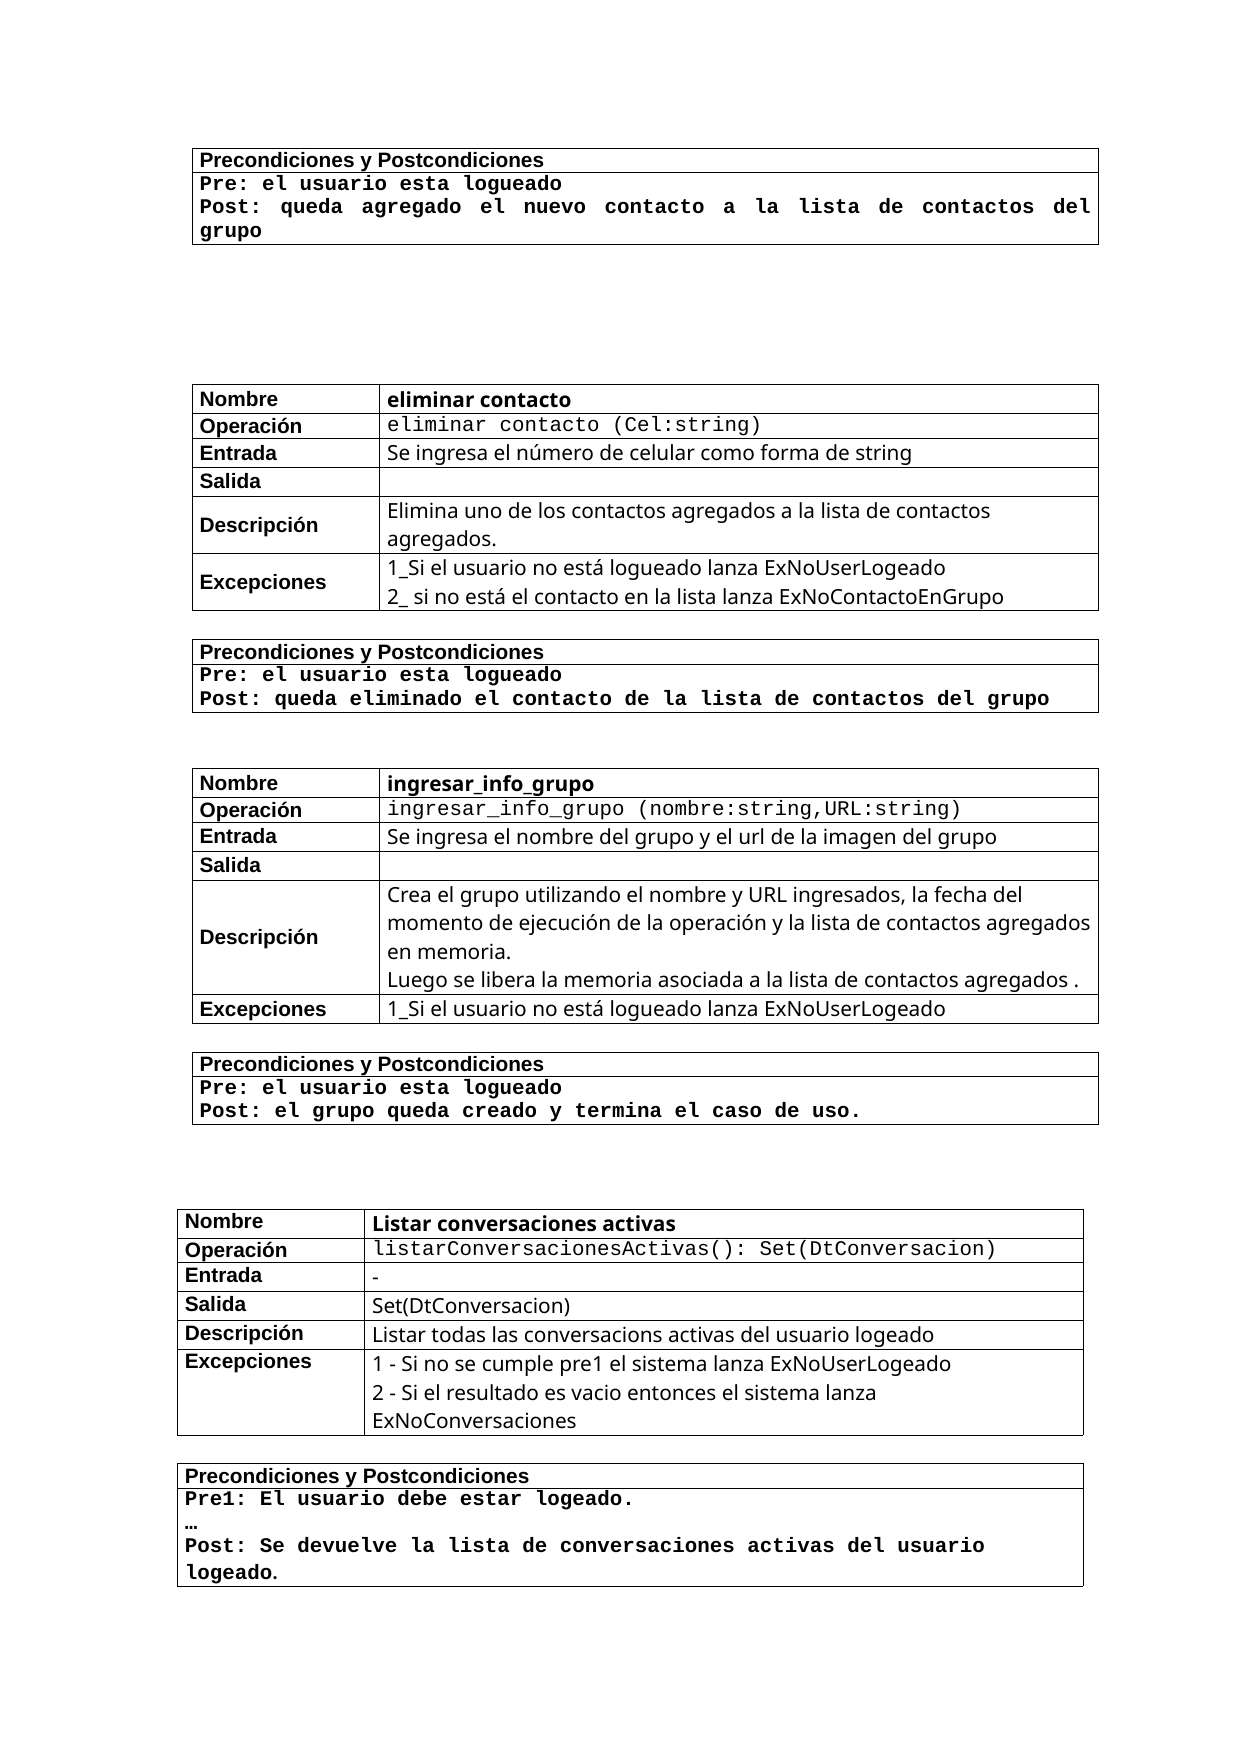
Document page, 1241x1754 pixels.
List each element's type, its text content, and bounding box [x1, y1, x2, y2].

table_cell 1_Si el usuario no está logueado lanza ExNoUserLogeado [380, 995, 1098, 1023]
table_cell Entrada [193, 823, 379, 851]
table_cell Set(DtConversacion) [365, 1292, 1083, 1320]
table_header Nombre [193, 385, 379, 413]
table_header Precondiciones y Postcondiciones [193, 149, 1098, 172]
table_cell Salida [193, 852, 379, 879]
table_cell Listar todas las conversacions activas del usuario logeado [365, 1321, 1083, 1349]
table_cell Descripción [178, 1321, 364, 1349]
table_header Precondiciones y Postcondiciones [193, 640, 1098, 664]
table_cell Descripción [193, 497, 379, 553]
table_cell Entrada [193, 439, 379, 467]
table_cell - [365, 1263, 1083, 1291]
table_header Nombre [193, 769, 379, 797]
table_cell Salida [178, 1292, 364, 1320]
table_cell ingresar_info_grupo (nombre:string,URL:string) [380, 798, 1098, 822]
table_cell 1 - Si no se cumple pre1 el sistema lanza ExNoUserLogeado 2 - Si el resultado es vacio entonces el sistema lanza ExNoConversaciones [365, 1350, 1083, 1435]
table_cell Salida [193, 468, 379, 496]
table_cell Operación [193, 414, 379, 438]
table_cell Se ingresa el número de celular como forma de string [380, 439, 1098, 467]
table_cell Operación [178, 1239, 364, 1262]
table_cell Descripción [193, 881, 379, 994]
table_header Precondiciones y Postcondiciones [178, 1464, 1083, 1488]
table_header ingresar_info_grupo [380, 769, 1098, 797]
table_cell eliminar contacto (Cel:string) [380, 414, 1098, 438]
table_header Precondiciones y Postcondiciones [193, 1053, 1098, 1076]
table_cell Excepciones [193, 995, 379, 1023]
table_cell Crea el grupo utilizando el nombre y URL ingresados, la fecha del momento de ejecución de la operación y la lista de contactos agregados en memoria. Luego se libera la memoria asociada a la lista de contactos agregados . [380, 881, 1098, 994]
table_cell Excepciones [193, 554, 379, 610]
table_cell Pre: el usuario esta logueado Post: queda agregado el nuevo contacto a la lista de contactos del grupo [193, 173, 1098, 243]
table_cell [380, 852, 1098, 879]
table_cell [380, 468, 1098, 496]
table_cell Elimina uno de los contactos agregados a la lista de contactos agregados. [380, 497, 1098, 553]
table_header eliminar contacto [380, 385, 1098, 413]
table_cell Se ingresa el nombre del grupo y el url de la imagen del grupo [380, 823, 1098, 851]
table_cell Entrada [178, 1263, 364, 1291]
table_cell listarConversacionesActivas(): Set(DtConversacion) [365, 1239, 1083, 1262]
table_cell Pre: el usuario esta logueado Post: queda eliminado el contacto de la lista de contactos del grupo [193, 665, 1098, 712]
table_cell 1_Si el usuario no está logueado lanza ExNoUserLogeado 2_ si no está el contacto en la lista lanza ExNoContactoEnGrupo [380, 554, 1098, 610]
table_cell Pre: el usuario esta logueado Post: el grupo queda creado y termina el caso de uso. [193, 1077, 1098, 1124]
table_cell Pre1: El usuario debe estar logeado. … Post: Se devuelve la lista de conversaciones activas del usuario logeado. [178, 1489, 1083, 1586]
table_header Nombre [178, 1210, 364, 1237]
table_cell Operación [193, 798, 379, 822]
table_header Listar conversaciones activas [365, 1210, 1083, 1237]
table_cell Excepciones [178, 1350, 364, 1435]
